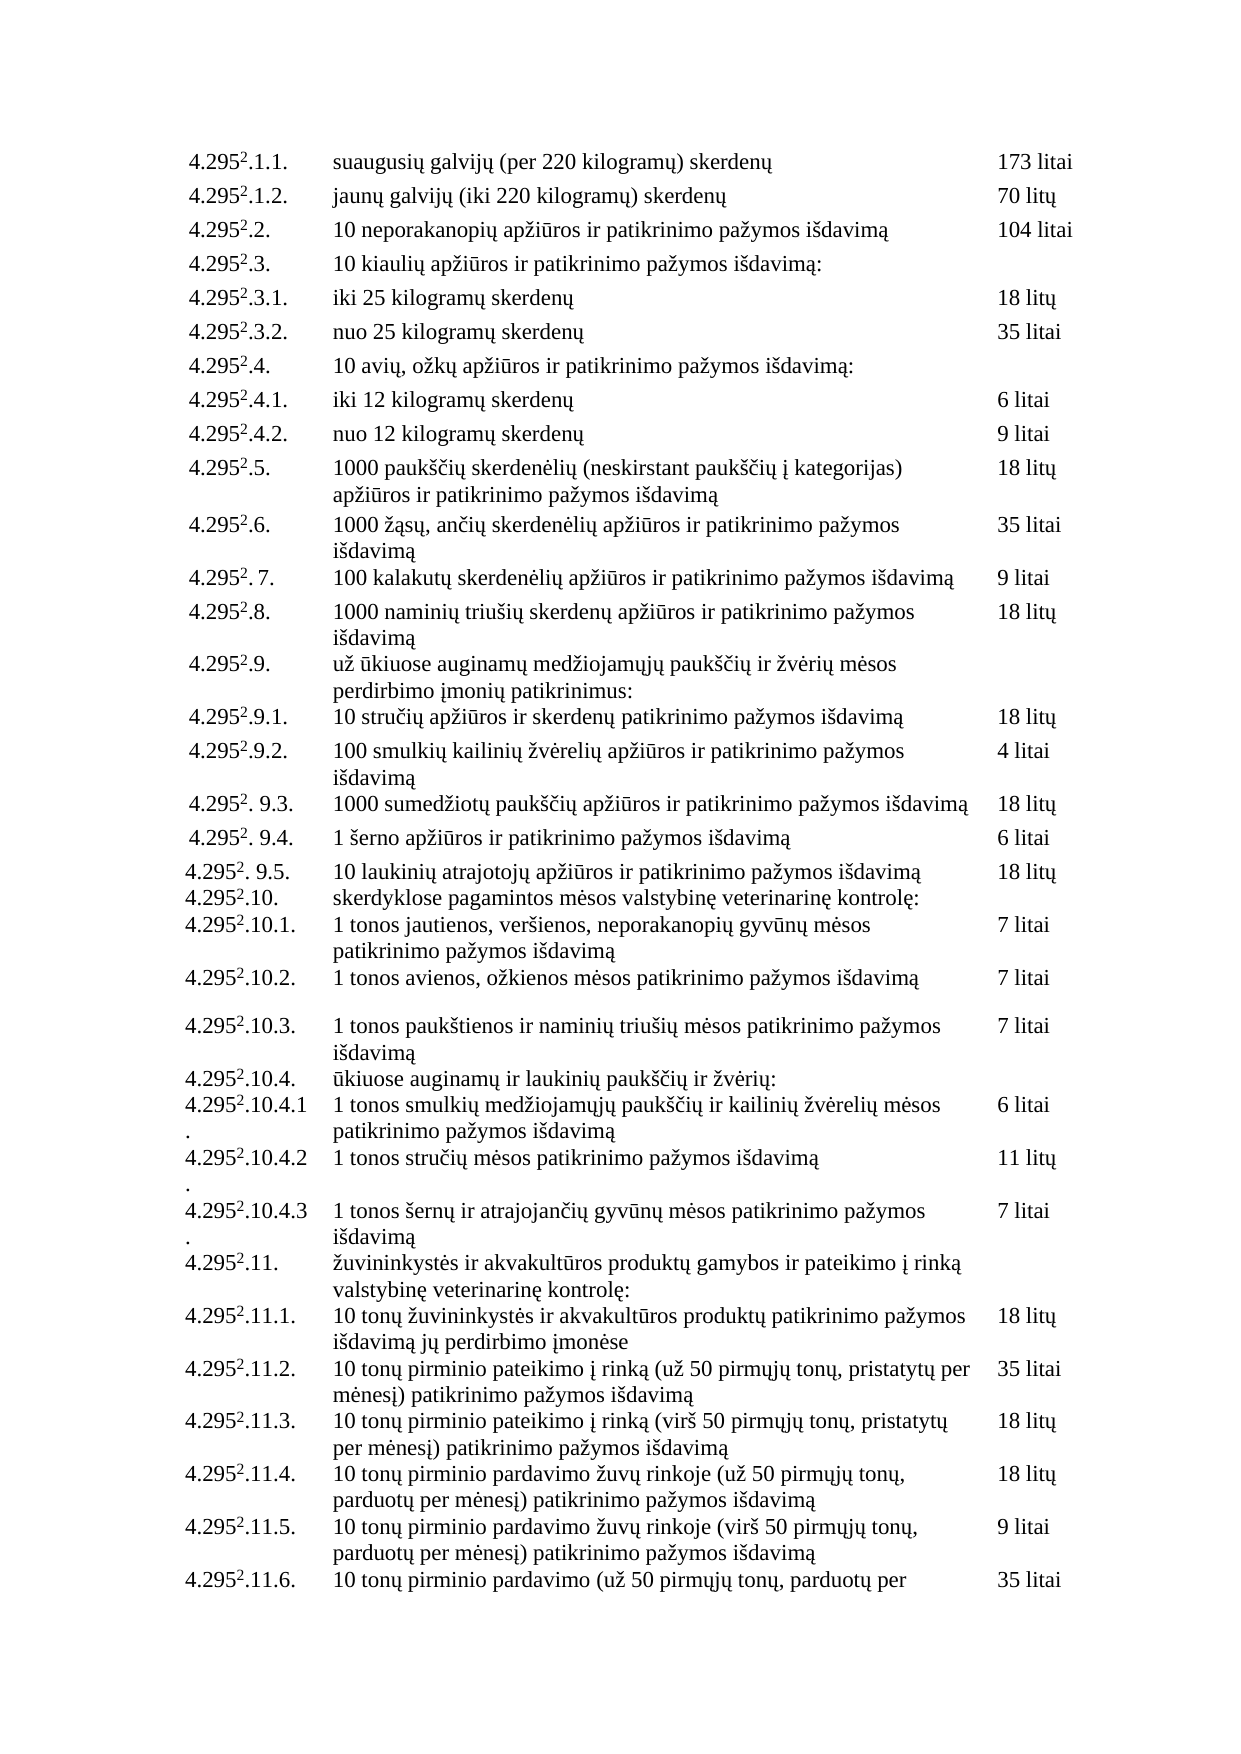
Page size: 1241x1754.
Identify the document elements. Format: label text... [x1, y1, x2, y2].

table_cell 4.2952.9.2. [177, 737, 321, 790]
table_cell 1 tonos stručių mėsos patikrinimo pažymos išdavimą [321, 1144, 986, 1197]
table_cell 100 smulkių kailinių žvėrelių apžiūros ir patikrinimo pažymos išdavimą [321, 737, 986, 790]
table_cell 18 litų [986, 284, 1148, 318]
table_cell 4.2952.3.2. [177, 318, 321, 352]
table_cell 70 litų [986, 182, 1148, 216]
table_cell 7 litai [986, 911, 1148, 963]
table_cell 4.2952.11.2. [174, 1355, 321, 1407]
table_cell 10 stručių apžiūros ir skerdenų patikrinimo pažymos išdavimą [321, 703, 986, 737]
table_cell 4.2952.11.1. [174, 1302, 321, 1355]
table_cell 4.2952.11.4. [174, 1460, 321, 1513]
table_cell 4.2952.1.1. [177, 148, 321, 182]
table_cell 4.2952.5. [177, 454, 321, 511]
table_cell 100 kalakutų skerdenėlių apžiūros ir patikrinimo pažymos išdavimą [321, 564, 986, 598]
table_cell 18 litų [986, 598, 1148, 651]
table_cell 4.2952.10.4.2. [174, 1144, 321, 1197]
table_cell 4.2952. 9.4. [177, 824, 321, 858]
table_cell [986, 1065, 1148, 1091]
table_cell 10 tonų pirminio pardavimo žuvų rinkoje (už 50 pirmųjų tonų, parduotų per mėnesį) patikrinimo pažymos išdavimą [321, 1460, 986, 1513]
table_cell 4.2952. 7. [177, 564, 321, 598]
table_cell nuo 25 kilogramų skerdenų [321, 318, 986, 352]
table_cell 1 šerno apžiūros ir patikrinimo pažymos išdavimą [321, 824, 986, 858]
table_cell skerdyklose pagamintos mėsos valstybinę veterinarinę kontrolę: [321, 885, 986, 911]
table_cell 18 litų [986, 703, 1148, 737]
table_cell 10 avių, ožkų apžiūros ir patikrinimo pažymos išdavimą: [321, 352, 986, 386]
table_cell 35 litai [986, 318, 1148, 352]
table_cell 10 tonų pirminio pardavimo (už 50 pirmųjų tonų, parduotų per [321, 1566, 986, 1592]
table_cell 1 tonos smulkių medžiojamųjų paukščių ir kailinių žvėrelių mėsos patikrinimo pažymos išdavimą [321, 1091, 986, 1144]
table_cell 4.2952.10. [174, 885, 321, 911]
table_cell 1 tonos paukštienos ir naminių triušių mėsos patikrinimo pažymos išdavimą [321, 1012, 986, 1065]
table_cell 1000 paukščių skerdenėlių (neskirstant paukščių į kategorijas) apžiūros ir patikrinimo pažymos išdavimą [321, 454, 986, 511]
table_cell 6 litai [986, 824, 1148, 858]
table_cell 1 tonos jautienos, veršienos, neporakanopių gyvūnų mėsos patikrinimo pažymos išdavimą [321, 911, 986, 963]
table_cell [986, 250, 1148, 284]
table_cell [986, 352, 1148, 386]
table_cell 4.2952.11.5. [174, 1513, 321, 1566]
table_cell 4.2952. 9.3. [177, 790, 321, 824]
table_cell 10 tonų žuvininkystės ir akvakultūros produktų patikrinimo pažymos išdavimą jų perdirbimo įmonėse [321, 1302, 986, 1355]
table_cell 35 litai [986, 511, 1148, 564]
table_cell 9 litai [986, 564, 1148, 598]
table_cell 10 laukinių atrajotojų apžiūros ir patikrinimo pažymos išdavimą [321, 858, 986, 884]
table_cell 6 litai [986, 386, 1148, 420]
table_cell 4.2952.10.4.1. [174, 1091, 321, 1144]
table_cell 1 tonos šernų ir atrajojančių gyvūnų mėsos patikrinimo pažymos išdavimą [321, 1197, 986, 1249]
table_cell 4.2952.11.6. [174, 1566, 321, 1592]
table_cell [986, 651, 1148, 703]
table_cell 1000 sumedžiotų paukščių apžiūros ir patikrinimo pažymos išdavimą [321, 790, 986, 824]
table_cell 7 litai [986, 964, 1148, 1012]
table_cell 18 litų [986, 454, 1148, 511]
table_cell 18 litų [986, 790, 1148, 824]
table_cell 4 litai [986, 737, 1148, 790]
table_cell 4.2952.10.3. [174, 1012, 321, 1065]
table_cell 18 litų [986, 1302, 1148, 1355]
table_cell 7 litai [986, 1012, 1148, 1065]
table_cell 4.2952.9. [177, 651, 321, 703]
table_cell iki 12 kilogramų skerdenų [321, 386, 986, 420]
table_cell jaunų galvijų (iki 220 kilogramų) skerdenų [321, 182, 986, 216]
table_cell už ūkiuose auginamų medžiojamųjų paukščių ir žvėrių mėsos perdirbimo įmonių patikrinimus: [321, 651, 986, 703]
table_cell 35 litai [986, 1355, 1148, 1407]
table_cell 4.2952.2. [177, 216, 321, 250]
table_cell 4.2952.11. [174, 1249, 321, 1302]
table_cell 4.2952.8. [177, 598, 321, 651]
table_cell 1000 naminių triušių skerdenų apžiūros ir patikrinimo pažymos išdavimą [321, 598, 986, 651]
table_cell 6 litai [986, 1091, 1148, 1144]
table_cell 4.2952.11.3. [174, 1408, 321, 1460]
table_cell suaugusių galvijų (per 220 kilogramų) skerdenų [321, 148, 986, 182]
table_cell 104 litai [986, 216, 1148, 250]
table_cell 1000 žąsų, ančių skerdenėlių apžiūros ir patikrinimo pažymos išdavimą [321, 511, 986, 564]
table_cell [986, 885, 1148, 911]
table_cell žuvininkystės ir akvakultūros produktų gamybos ir pateikimo į rinką valstybinę veterinarinę kontrolę: [321, 1249, 986, 1302]
table_cell 9 litai [986, 420, 1148, 454]
table_cell 35 litai [986, 1566, 1148, 1592]
table_cell 4.2952.4.2. [177, 420, 321, 454]
table_cell 10 tonų pirminio pardavimo žuvų rinkoje (virš 50 pirmųjų tonų, parduotų per mėnesį) patikrinimo pažymos išdavimą [321, 1513, 986, 1566]
table_cell 11 litų [986, 1144, 1148, 1197]
table_cell [986, 1249, 1148, 1302]
table_cell 4.2952.10.2. [174, 964, 321, 1012]
table_cell nuo 12 kilogramų skerdenų [321, 420, 986, 454]
table_cell 4.2952.4. [177, 352, 321, 386]
table_cell 4.2952.6. [177, 511, 321, 564]
table_cell 10 tonų pirminio pateikimo į rinką (už 50 pirmųjų tonų, pristatytų per mėnesį) patikrinimo pažymos išdavimą [321, 1355, 986, 1407]
table_cell 4.2952.10.4.3. [174, 1197, 321, 1249]
table_cell 10 neporakanopių apžiūros ir patikrinimo pažymos išdavimą [321, 216, 986, 250]
table_cell iki 25 kilogramų skerdenų [321, 284, 986, 318]
table_cell 18 litų [986, 858, 1148, 884]
table_cell 4.2952.10.1. [174, 911, 321, 963]
table_cell 4.2952.1.2. [177, 182, 321, 216]
table_cell 7 litai [986, 1197, 1148, 1249]
table_cell 4.2952.4.1. [177, 386, 321, 420]
table_cell ūkiuose auginamų ir laukinių paukščių ir žvėrių: [321, 1065, 986, 1091]
table_cell 4.2952.10.4. [174, 1065, 321, 1091]
table_cell 10 kiaulių apžiūros ir patikrinimo pažymos išdavimą: [321, 250, 986, 284]
table_cell 173 litai [986, 148, 1148, 182]
table_cell 4.2952.3.1. [177, 284, 321, 318]
table_cell 18 litų [986, 1408, 1148, 1460]
table_cell 9 litai [986, 1513, 1148, 1566]
table_cell 4.2952.3. [177, 250, 321, 284]
table_cell 4.2952.9.1. [177, 703, 321, 737]
table_cell 1 tonos avienos, ožkienos mėsos patikrinimo pažymos išdavimą [321, 964, 986, 1012]
table_cell 10 tonų pirminio pateikimo į rinką (virš 50 pirmųjų tonų, pristatytų per mėnesį) patikrinimo pažymos išdavimą [321, 1408, 986, 1460]
table_cell 4.2952. 9.5. [174, 858, 321, 884]
table_cell 18 litų [986, 1460, 1148, 1513]
